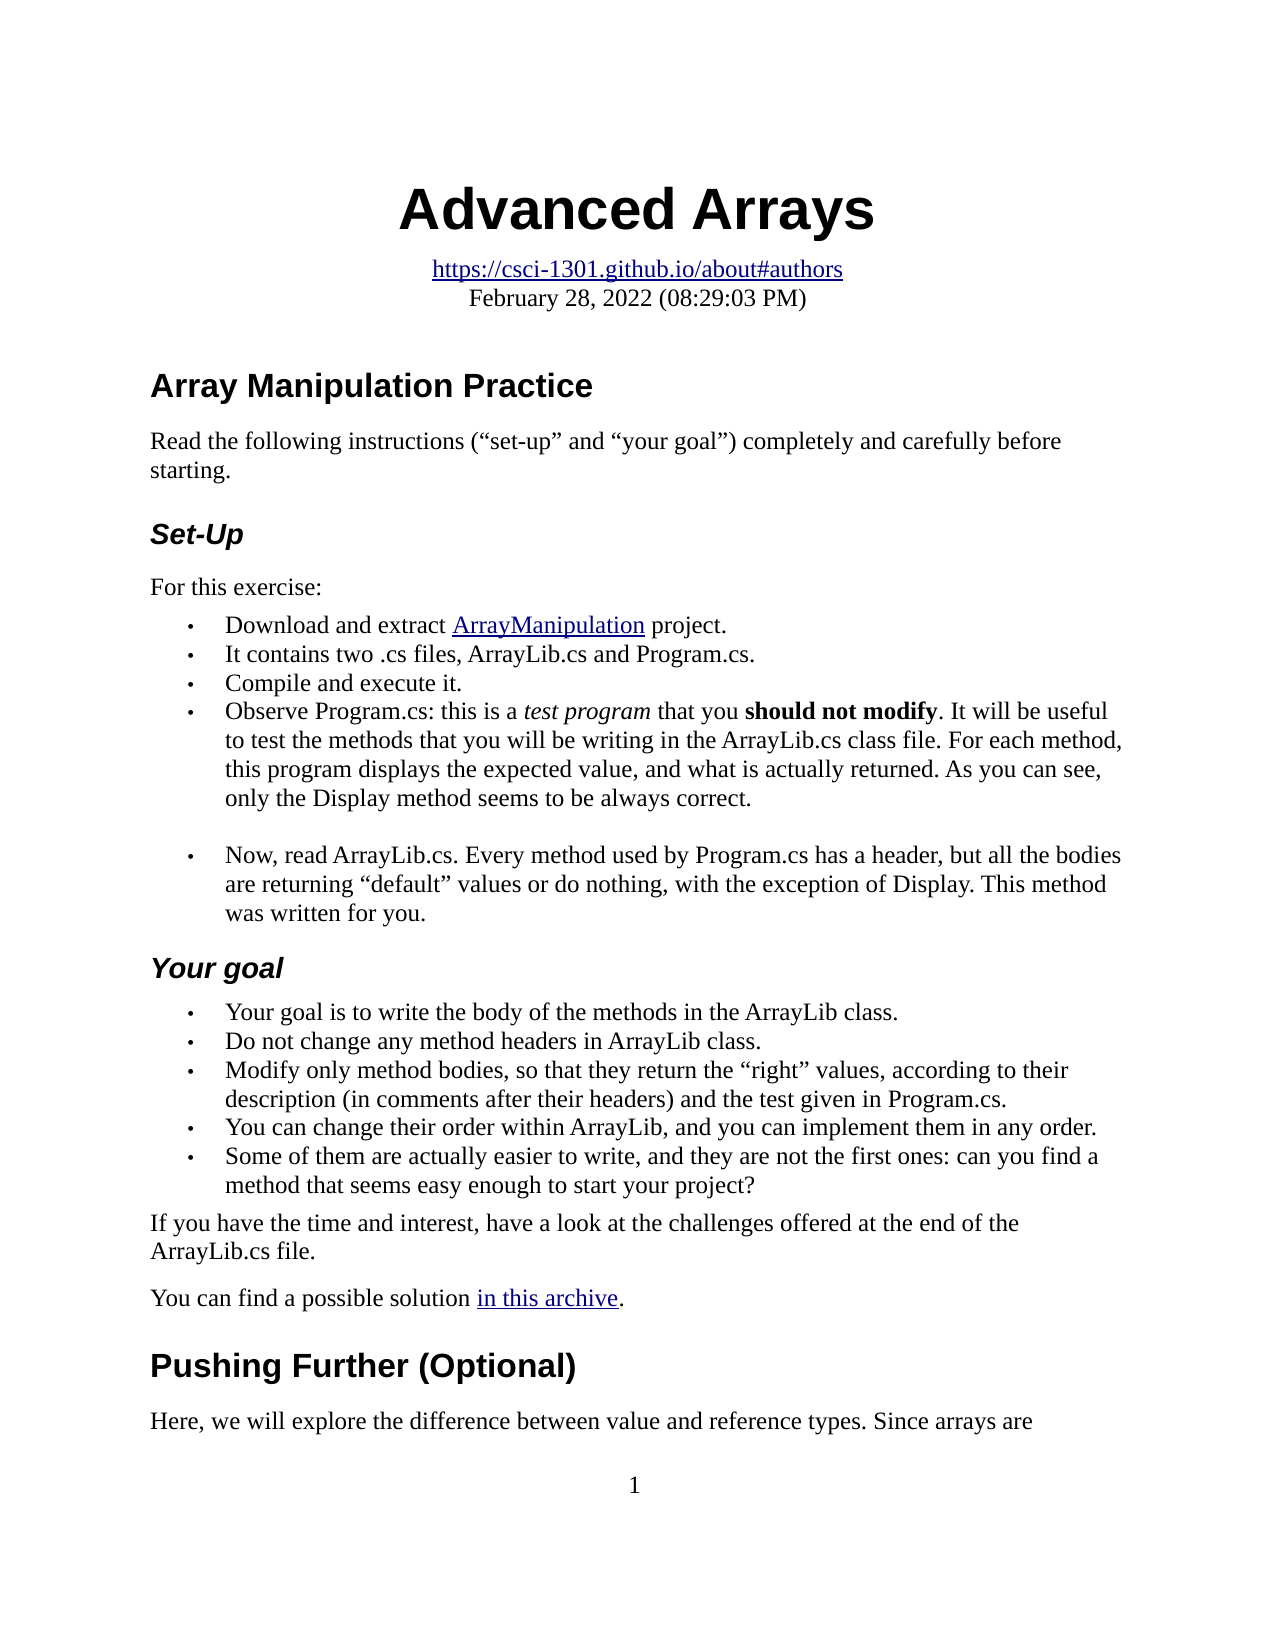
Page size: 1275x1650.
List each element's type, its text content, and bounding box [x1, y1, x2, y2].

list Observe Program.cs: this is a test program that you should not modify. It will be useful to test the methods that you will be writing in the ArrayLib.cs class file. For each method, this program displays the expected value, and what is actually returned. As you can see, only the Display method seems to be always correct. [187, 696, 1125, 840]
text You can find a possible solution in this archive. [150, 1283, 1125, 1312]
list Do not change any method headers in ArrayLib class. [187, 1026, 1125, 1055]
list Modify only method bodies, so that they return the “right” values, according to their description (in comments after their headers) and the test given in Program.cs. [187, 1055, 1125, 1112]
list Now, read ArrayLib.cs. Every method used by Program.cs has a header, but all the bodies are returning “default” values or do nothing, with the exception of Display. This method was written for you. [187, 840, 1125, 926]
text For this exercise: [150, 572, 1125, 601]
subtitle Pushing Further (Optional) [150, 1346, 1125, 1384]
list Your goal is to write the body of the methods in the ArrayLib class. [187, 997, 1125, 1026]
subtitle Set-Up [150, 517, 1125, 551]
list Some of them are actually easier to write, and they are not the first ones: can you find a method that seems easy enough to start your project? [187, 1141, 1125, 1199]
text If you have the time and interest, have a look at the challenges offered at the end of the ArrayLib.cs file. [150, 1208, 1125, 1265]
text https://csci-1301.github.io/about#authors [150, 254, 1125, 283]
subtitle Your goal [150, 951, 1125, 985]
list Download and extract ArrayManipulation project. [187, 610, 1125, 639]
text Read the following instructions (“set-up” and “your goal”) completely and carefully before starting. [150, 426, 1125, 483]
list Compile and execute it. [187, 668, 1125, 696]
text February 28, 2022 (08:29:03 PM) [150, 283, 1125, 312]
list You can change their order within ArrayLib, and you can implement them in any order. [187, 1112, 1125, 1141]
subtitle Array Manipulation Practice [150, 366, 1125, 404]
title Advanced Arrays [150, 175, 1125, 242]
text Here, we will explore the difference between value and reference types. Since arrays are [150, 1406, 1125, 1434]
list It contains two .cs files, ArrayLib.cs and Program.cs. [187, 639, 1125, 668]
